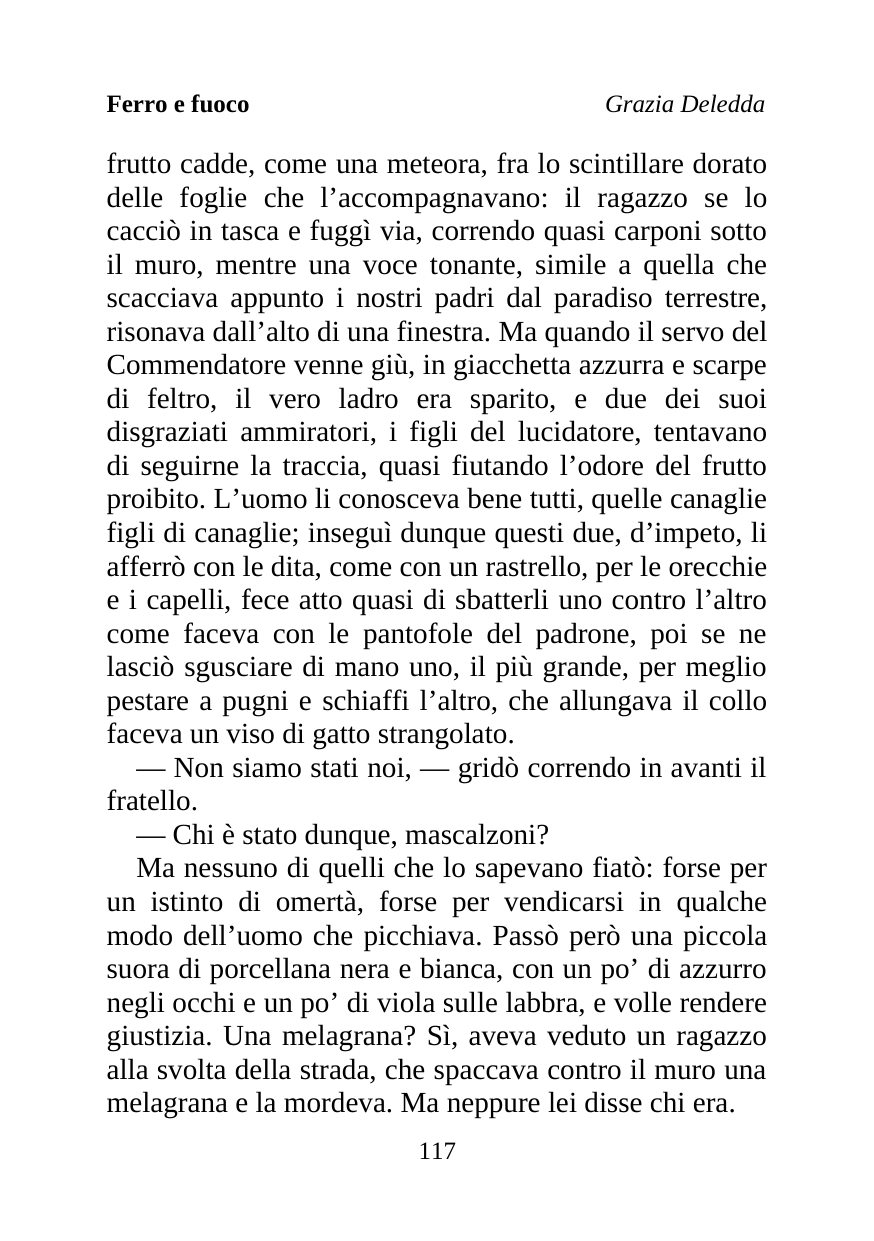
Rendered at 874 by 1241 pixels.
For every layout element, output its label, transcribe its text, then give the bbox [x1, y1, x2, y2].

text Ma nessuno di quelli che lo sapevano fiatò: forse per un istinto di omertà, forse per vendicarsi in qualche modo dell’uomo che picchiava. Passò però una piccola suora di porcellana nera e bianca, con un po’ di azzurro negli occhi e un po’ di viola sulle labbra, e volle rendere giustizia. Una melagrana? Sì, aveva veduto un ragazzo alla svolta della strada, che spaccava contro il muro una melagrana e la mordeva. Ma neppure lei disse chi era. [106, 851, 768, 1119]
text — Non siamo stati noi, — gridò correndo in avanti il fratello. [106, 750, 768, 817]
text frutto cadde, come una meteora, fra lo scintillare dorato delle foglie che l’accompagnavano: il ragazzo se lo cacciò in tasca e fuggì via, correndo quasi carponi sotto il muro, mentre una voce tonante, simile a quella che scacciava appunto i nostri padri dal paradiso terrestre, risonava dall’alto di una finestra. Ma quando il servo del Commendatore venne giù, in giacchetta azzurra e scarpe di feltro, il vero ladro era sparito, e due dei suoi disgraziati ammiratori, i figli del lucidatore, tentavano di seguirne la traccia, quasi fiutando l’odore del frutto proibito. L’uomo li conosceva bene tutti, quelle canaglie figli di canaglie; inseguì dunque questi due, d’impeto, li afferrò con le dita, come con un rastrello, per le orecchie e i capelli, fece atto quasi di sbatterli uno contro l’altro come faceva con le pantofole del padrone, poi se ne lasciò sgusciare di mano uno, il più grande, per meglio pestare a pugni e schiaffi l’altro, che allungava il collo faceva un viso di gatto strangolato. [106, 146, 768, 750]
text — Chi è stato dunque, mascalzoni? [106, 817, 768, 851]
